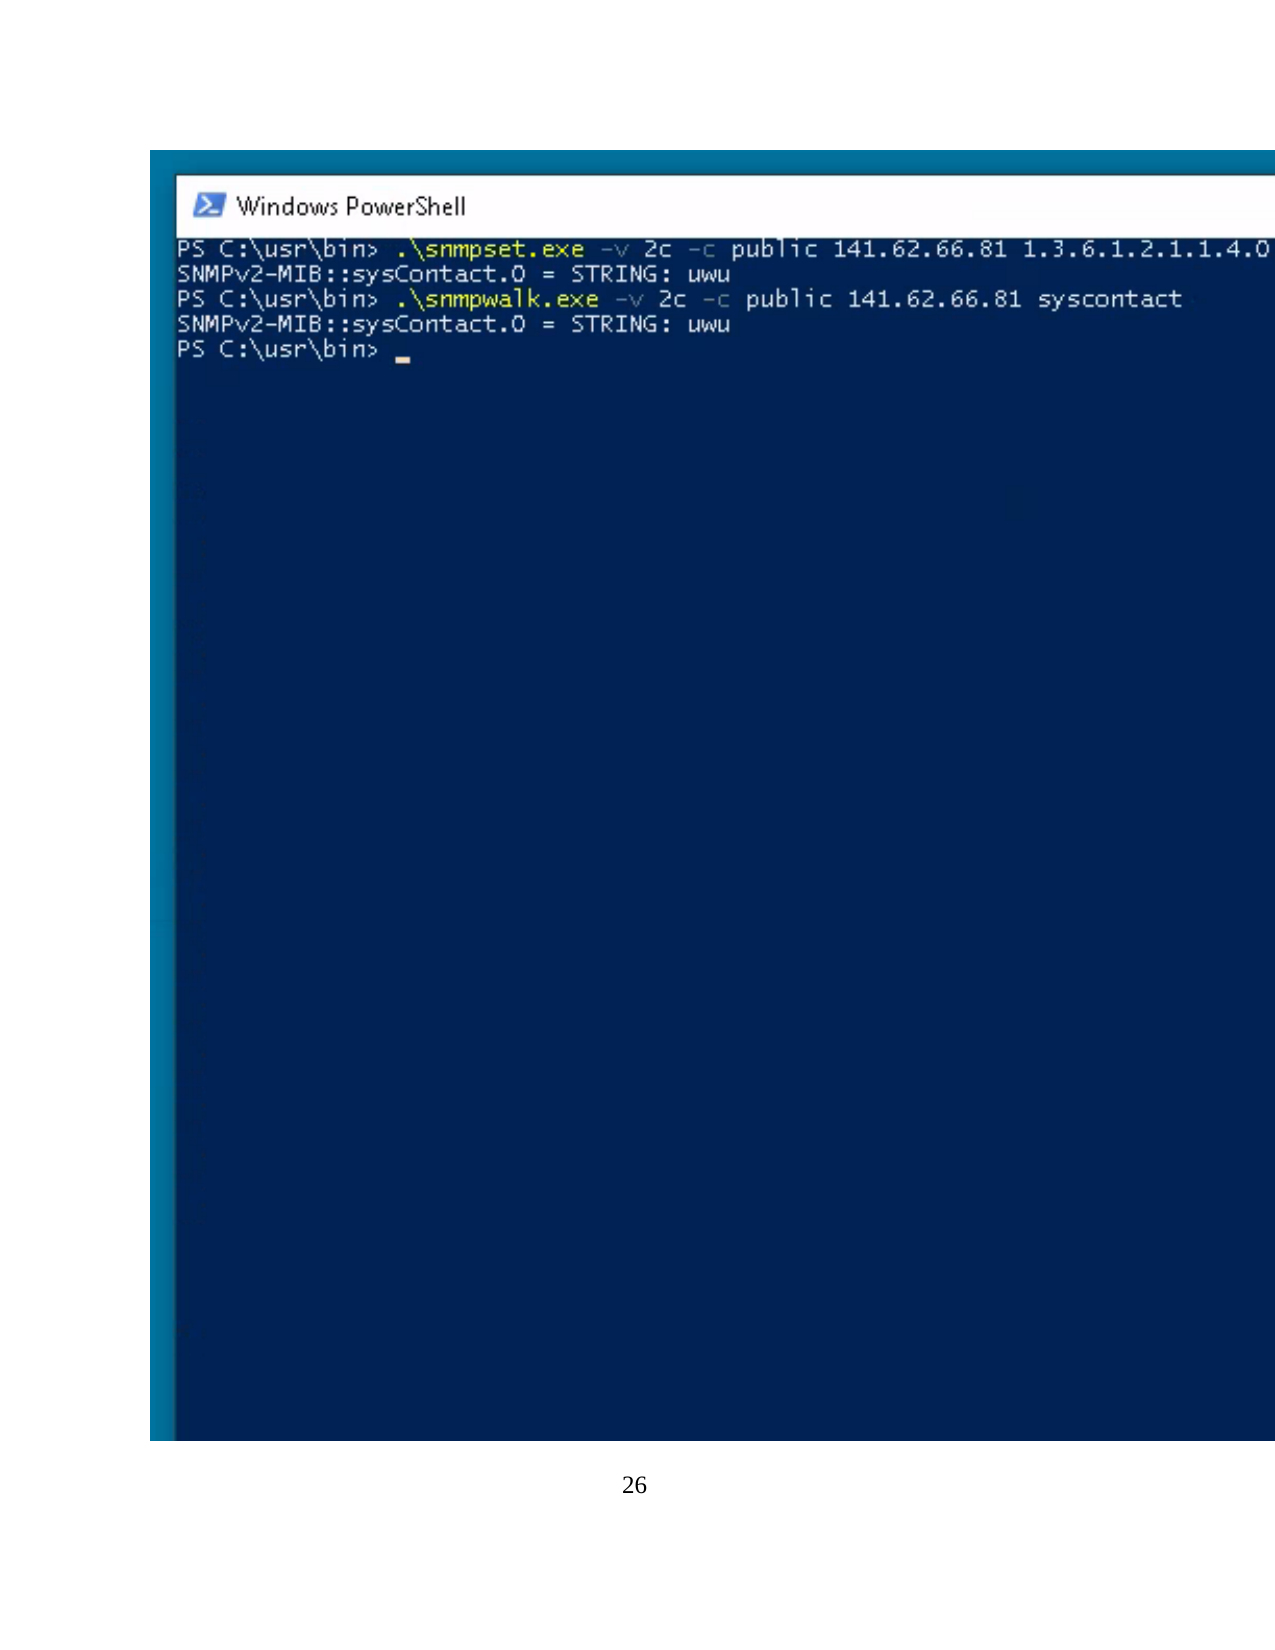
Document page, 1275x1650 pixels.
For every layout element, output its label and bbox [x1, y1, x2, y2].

picture [173, 174, 1275, 1441]
